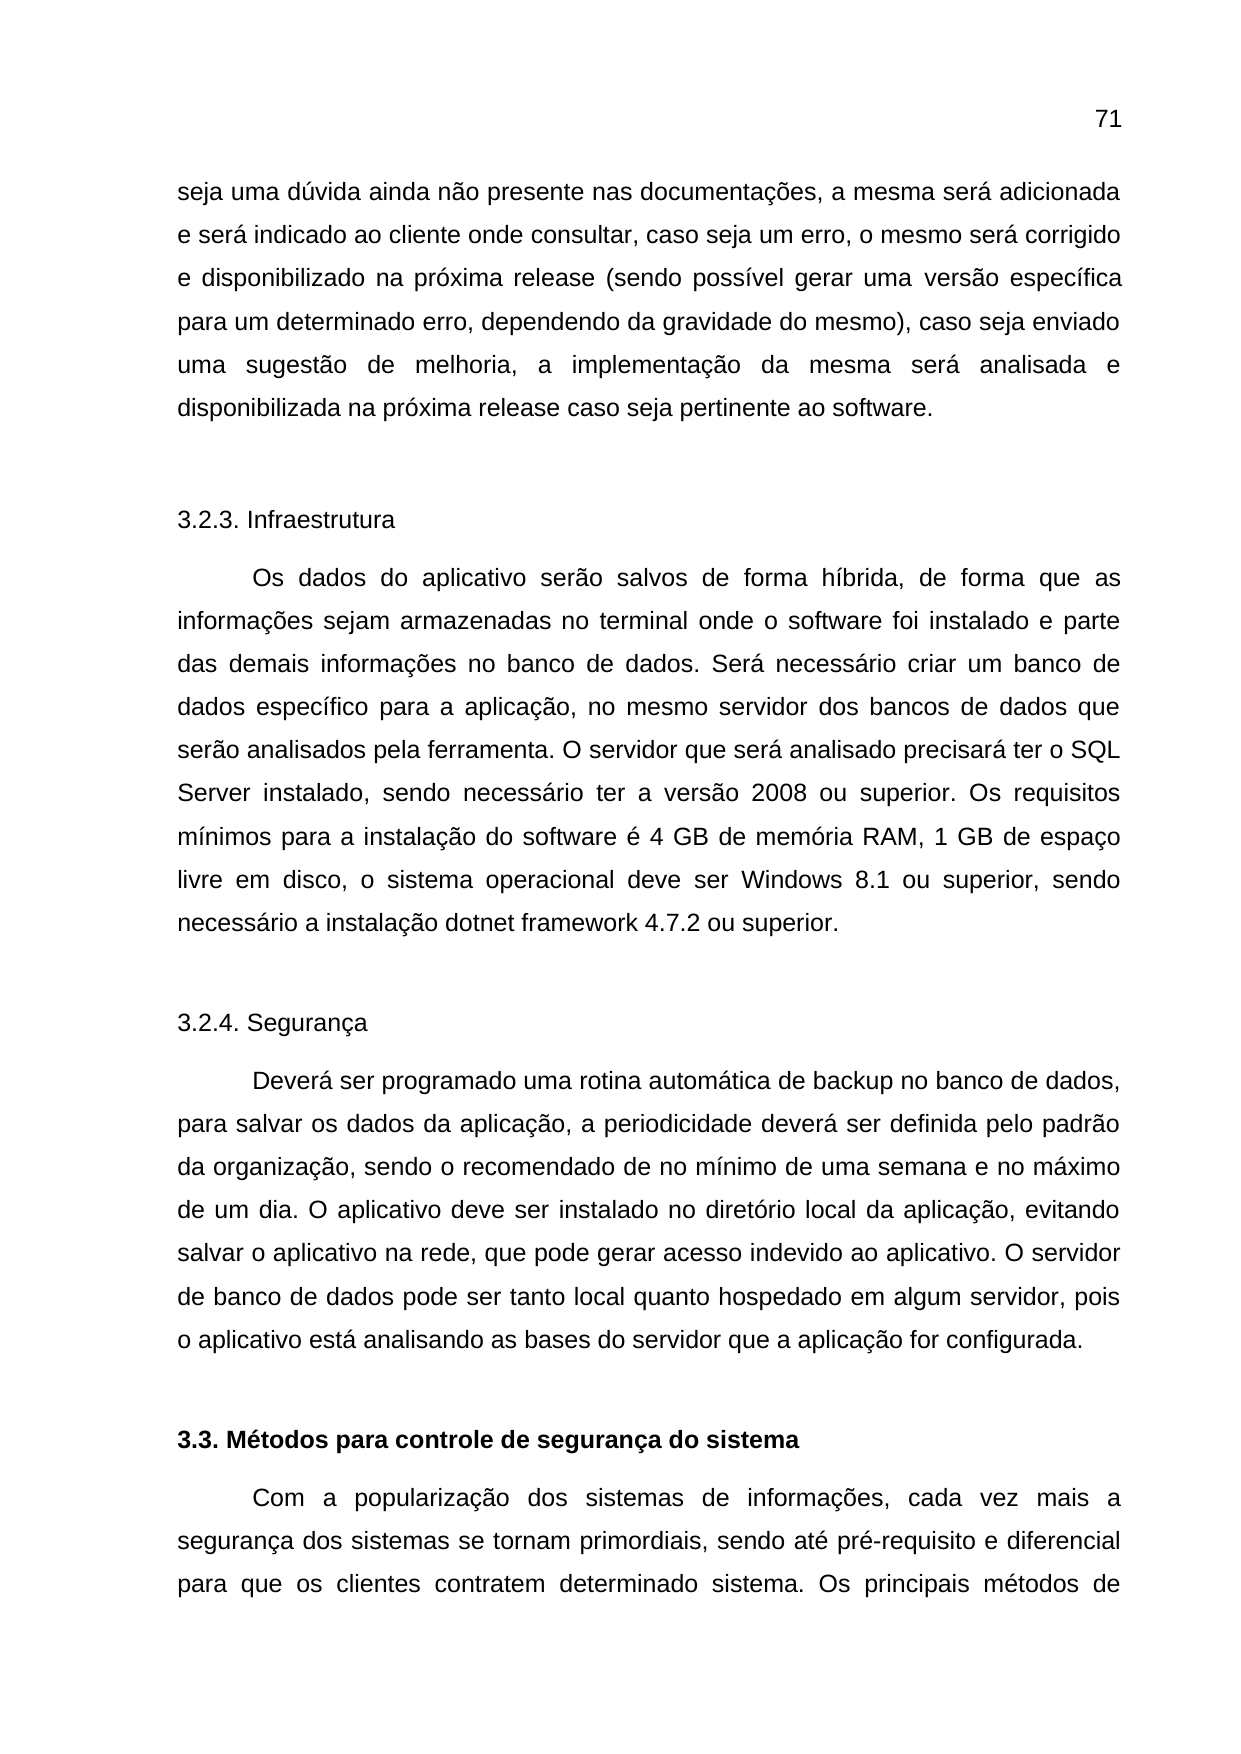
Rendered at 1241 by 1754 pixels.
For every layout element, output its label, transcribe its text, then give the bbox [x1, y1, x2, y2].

text Os dados do aplicativo serão salvos de forma híbrida, de forma que as informações sejam armazenadas no terminal onde o software foi instalado e parte das demais informações no banco de dados. Será necessário criar um banco de dados específico para a aplicação, no mesmo servidor dos bancos de dados que serão analisados pela ferramenta. O servidor que será analisado precisará ter o SQL Server instalado, sendo necessário ter a versão 2008 ou superior. Os requisitos mínimos para a instalação do software é 4 GB de memória RAM, 1 GB de espaço livre em disco, o sistema operacional deve ser Windows 8.1 ou superior, sendo necessário a instalação dotnet framework 4.7.2 ou superior. [177, 563, 1122, 936]
subtitle 3.2.3. Infraestrutura [177, 505, 1122, 534]
text seja uma dúvida ainda não presente nas documentações, a mesma será adicionada e será indicado ao cliente onde consultar, caso seja um erro, o mesmo será corrigido e disponibilizado na próxima release (sendo possível gerar uma versão específica para um determinado erro, dependendo da gravidade do mesmo), caso seja enviado uma sugestão de melhoria, a implementação da mesma será analisada e disponibilizada na próxima release caso seja pertinente ao software. [177, 177, 1122, 421]
text Deverá ser programado uma rotina automática de backup no banco de dados, para salvar os dados da aplicação, a periodicidade deverá ser definida pelo padrão da organização, sendo o recomendado de no mínimo de uma semana e no máximo de um dia. O aplicativo deve ser instalado no diretório local da aplicação, evitando salvar o aplicativo na rede, que pode gerar acesso indevido ao aplicativo. O servidor de banco de dados pode ser tanto local quanto hospedado em algum servidor, pois o aplicativo está analisando as bases do servidor que a aplicação for configurada. [177, 1066, 1122, 1353]
subtitle 3.2.4. Segurança [177, 1008, 1122, 1037]
subtitle 3.3. Métodos para controle de segurança do sistema [177, 1425, 1122, 1454]
text Com a popularização dos sistemas de informações, cada vez mais a segurança dos sistemas se tornam primordiais, sendo até pré-requisito e diferencial para que os clientes contratem determinado sistema. Os principais métodos de [177, 1483, 1122, 1598]
